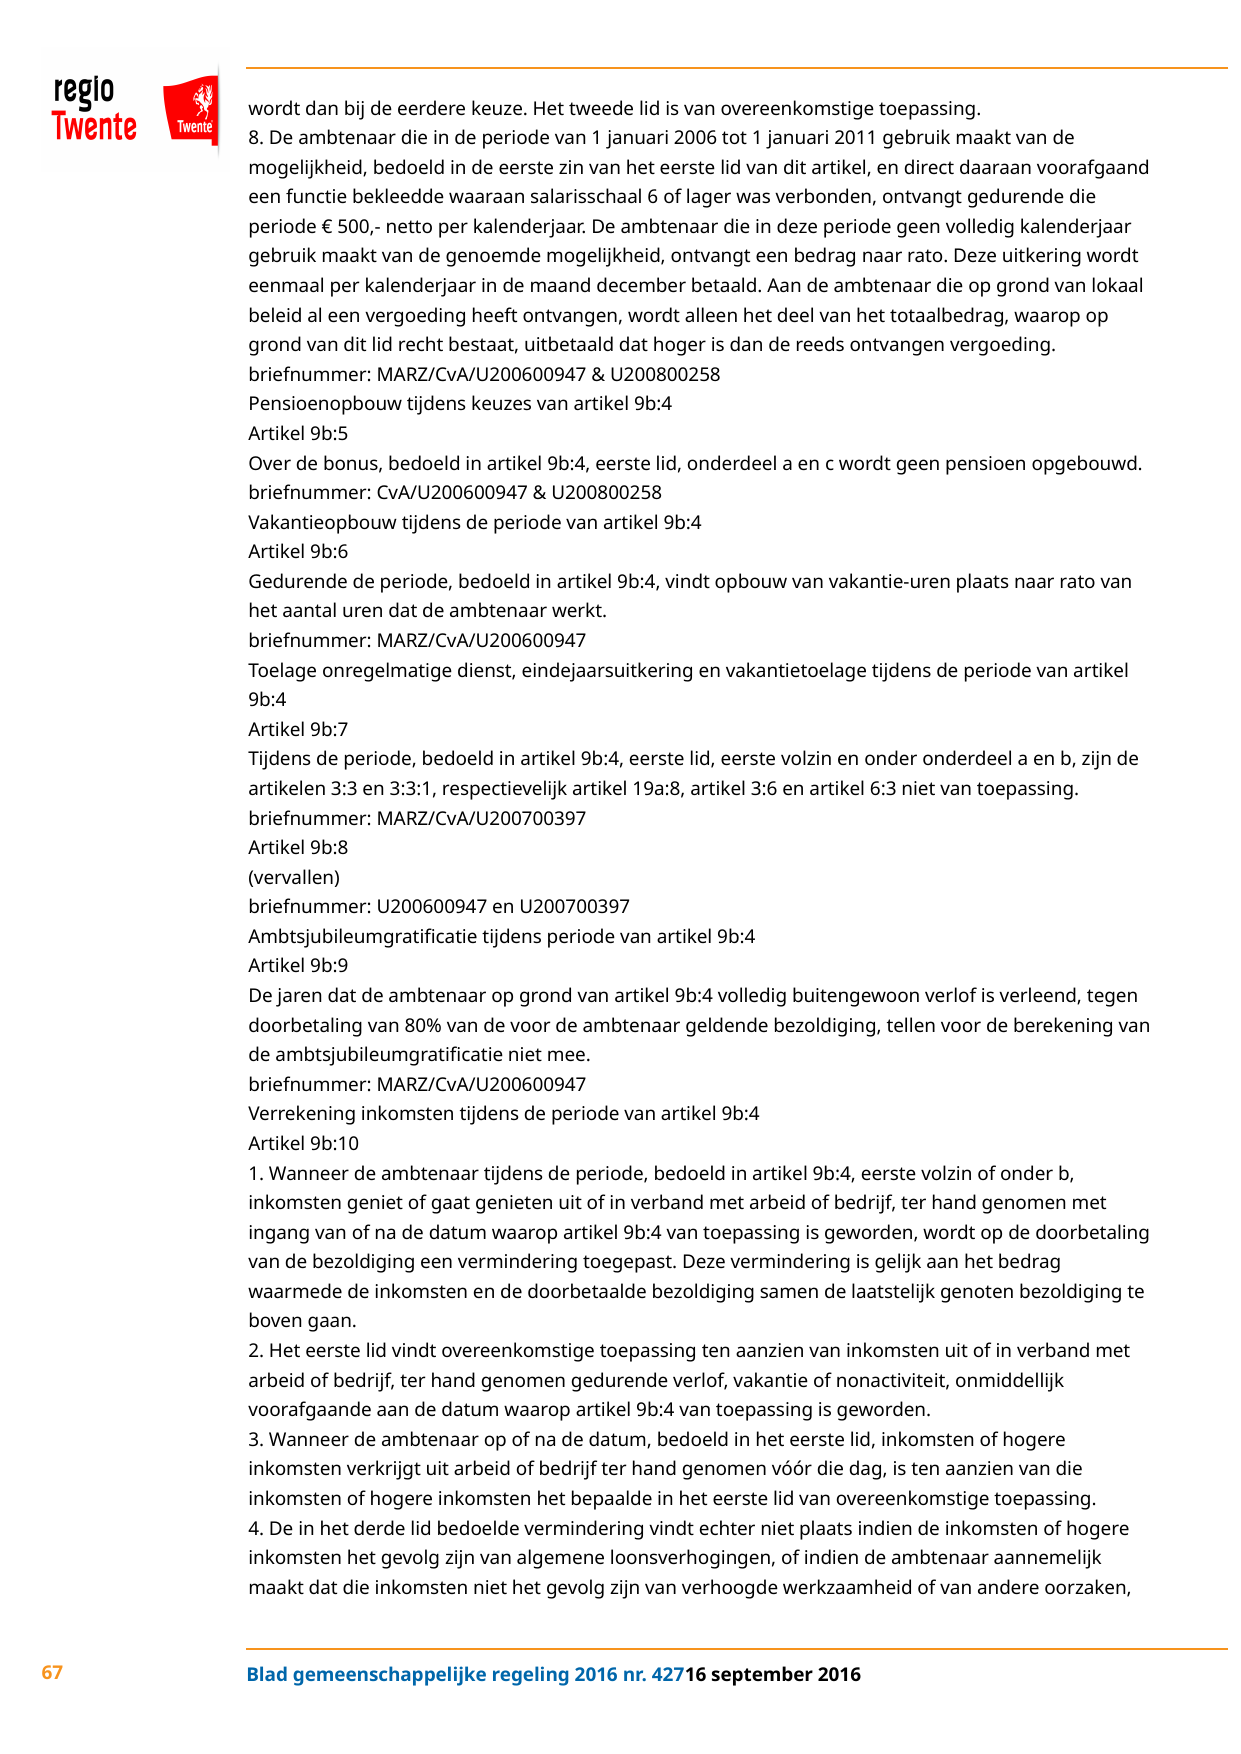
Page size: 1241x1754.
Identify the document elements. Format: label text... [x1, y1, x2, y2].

text briefnummer: MARZ/CvA/U200600947 [248, 1071, 1152, 1097]
text Verrekening inkomsten tijdens de periode van artikel 9b:4 [248, 1101, 1152, 1126]
text 3. Wanneer de ambtenaar op of na de datum, bedoeld in het eerste lid, inkomsten of hogere inkomsten verkrijgt uit arbeid of bedrijf ter hand genomen vóór die dag, is ten aanzien van die inkomsten of hogere inkomsten het bepaalde in het eerste lid van overeenkomstige toepassing. [248, 1426, 1152, 1511]
text 2. Het eerste lid vindt overeenkomstige toepassing ten aanzien van inkomsten uit of in verband met arbeid of bedrijf, ter hand genomen gedurende verlof, vakantie of nonactiviteit, onmiddellijk voorafgaande aan de datum waarop artikel 9b:4 van toepassing is geworden. [248, 1337, 1152, 1422]
text Artikel 9b:9 [248, 953, 1152, 978]
text Artikel 9b:8 [248, 834, 1152, 860]
text briefnummer: U200600947 en U200700397 [248, 893, 1152, 919]
text Vakantieopbouw tijdens de periode van artikel 9b:4 [248, 509, 1152, 535]
text Artikel 9b:7 [248, 716, 1152, 742]
text Tijdens de periode, bedoeld in artikel 9b:4, eerste lid, eerste volzin en onder onderdeel a en b, zijn de artikelen 3:3 en 3:3:1, respectievelijk artikel 19a:8, artikel 3:6 en artikel 6:3 niet van toepassing. [248, 746, 1152, 801]
text briefnummer: CvA/U200600947 & U200800258 [248, 479, 1152, 505]
text 4. De in het derde lid bedoelde vermindering vindt echter niet plaats indien de inkomsten of hogere inkomsten het gevolg zijn van algemene loonsverhogingen, of indien de ambtenaar aannemelijk maakt dat die inkomsten niet het gevolg zijn van verhoogde werkzaamheid of van andere oorzaken, [248, 1515, 1152, 1600]
text (vervallen) [248, 864, 1152, 890]
text Ambtsjubileumgratificatie tijdens periode van artikel 9b:4 [248, 923, 1152, 949]
text briefnummer: MARZ/CvA/U200600947 [248, 627, 1152, 653]
text Over de bonus, bedoeld in artikel 9b:4, eerste lid, onderdeel a en c wordt geen pensioen opgebouwd. [248, 450, 1152, 476]
text De jaren dat de ambtenaar op grond van artikel 9b:4 volledig buitengewoon verlof is verleend, tegen doorbetaling van 80% van de voor de ambtenaar geldende bezoldiging, tellen voor de berekening van de ambtsjubileumgratificatie niet mee. [248, 982, 1152, 1067]
text Artikel 9b:10 [248, 1130, 1152, 1156]
text wordt dan bij de eerdere keuze. Het tweede lid is van overeenkomstige toepassing. [248, 95, 1152, 121]
text Pensioenopbouw tijdens keuzes van artikel 9b:4 [248, 391, 1152, 416]
text 1. Wanneer de ambtenaar tijdens de periode, bedoeld in artikel 9b:4, eerste volzin of onder b, inkomsten geniet of gaat genieten uit of in verband met arbeid of bedrijf, ter hand genomen met ingang van of na de datum waarop artikel 9b:4 van toepassing is geworden, wordt op de doorbetaling van de bezoldiging een vermindering toegepast. Deze vermindering is gelijk aan het bedrag waarmede de inkomsten en de doorbetaalde bezoldiging samen de laatstelijk genoten bezoldiging te boven gaan. [248, 1160, 1152, 1333]
text Toelage onregelmatige dienst, eindejaarsuitkering en vakantietoelage tijdens de periode van artikel 9b:4 [248, 657, 1152, 712]
text Artikel 9b:6 [248, 538, 1152, 564]
text Artikel 9b:5 [248, 420, 1152, 446]
text 8. De ambtenaar die in de periode van 1 januari 2006 tot 1 januari 2011 gebruik maakt van de mogelijkheid, bedoeld in de eerste zin van het eerste lid van dit artikel, en direct daaraan voorafgaand een functie bekleedde waaraan salarisschaal 6 of lager was verbonden, ontvangt gedurende die periode € 500,- netto per kalenderjaar. De ambtenaar die in deze periode geen volledig kalenderjaar gebruik maakt van de genoemde mogelijkheid, ontvangt een bedrag naar rato. Deze uitkering wordt eenmaal per kalenderjaar in de maand december betaald. Aan de ambtenaar die op grond van lokaal beleid al een vergoeding heeft ontvangen, wordt alleen het deel van het totaalbedrag, waarop op grond van dit lid recht bestaat, uitbetaald dat hoger is dan de reeds ontvangen vergoeding. [248, 124, 1152, 357]
picture [41, 47, 231, 172]
text briefnummer: MARZ/CvA/U200600947 & U200800258 [248, 361, 1152, 387]
text briefnummer: MARZ/CvA/U200700397 [248, 805, 1152, 831]
text Gedurende de periode, bedoeld in artikel 9b:4, vindt opbouw van vakantie-uren plaats naar rato van het aantal uren dat de ambtenaar werkt. [248, 568, 1152, 623]
